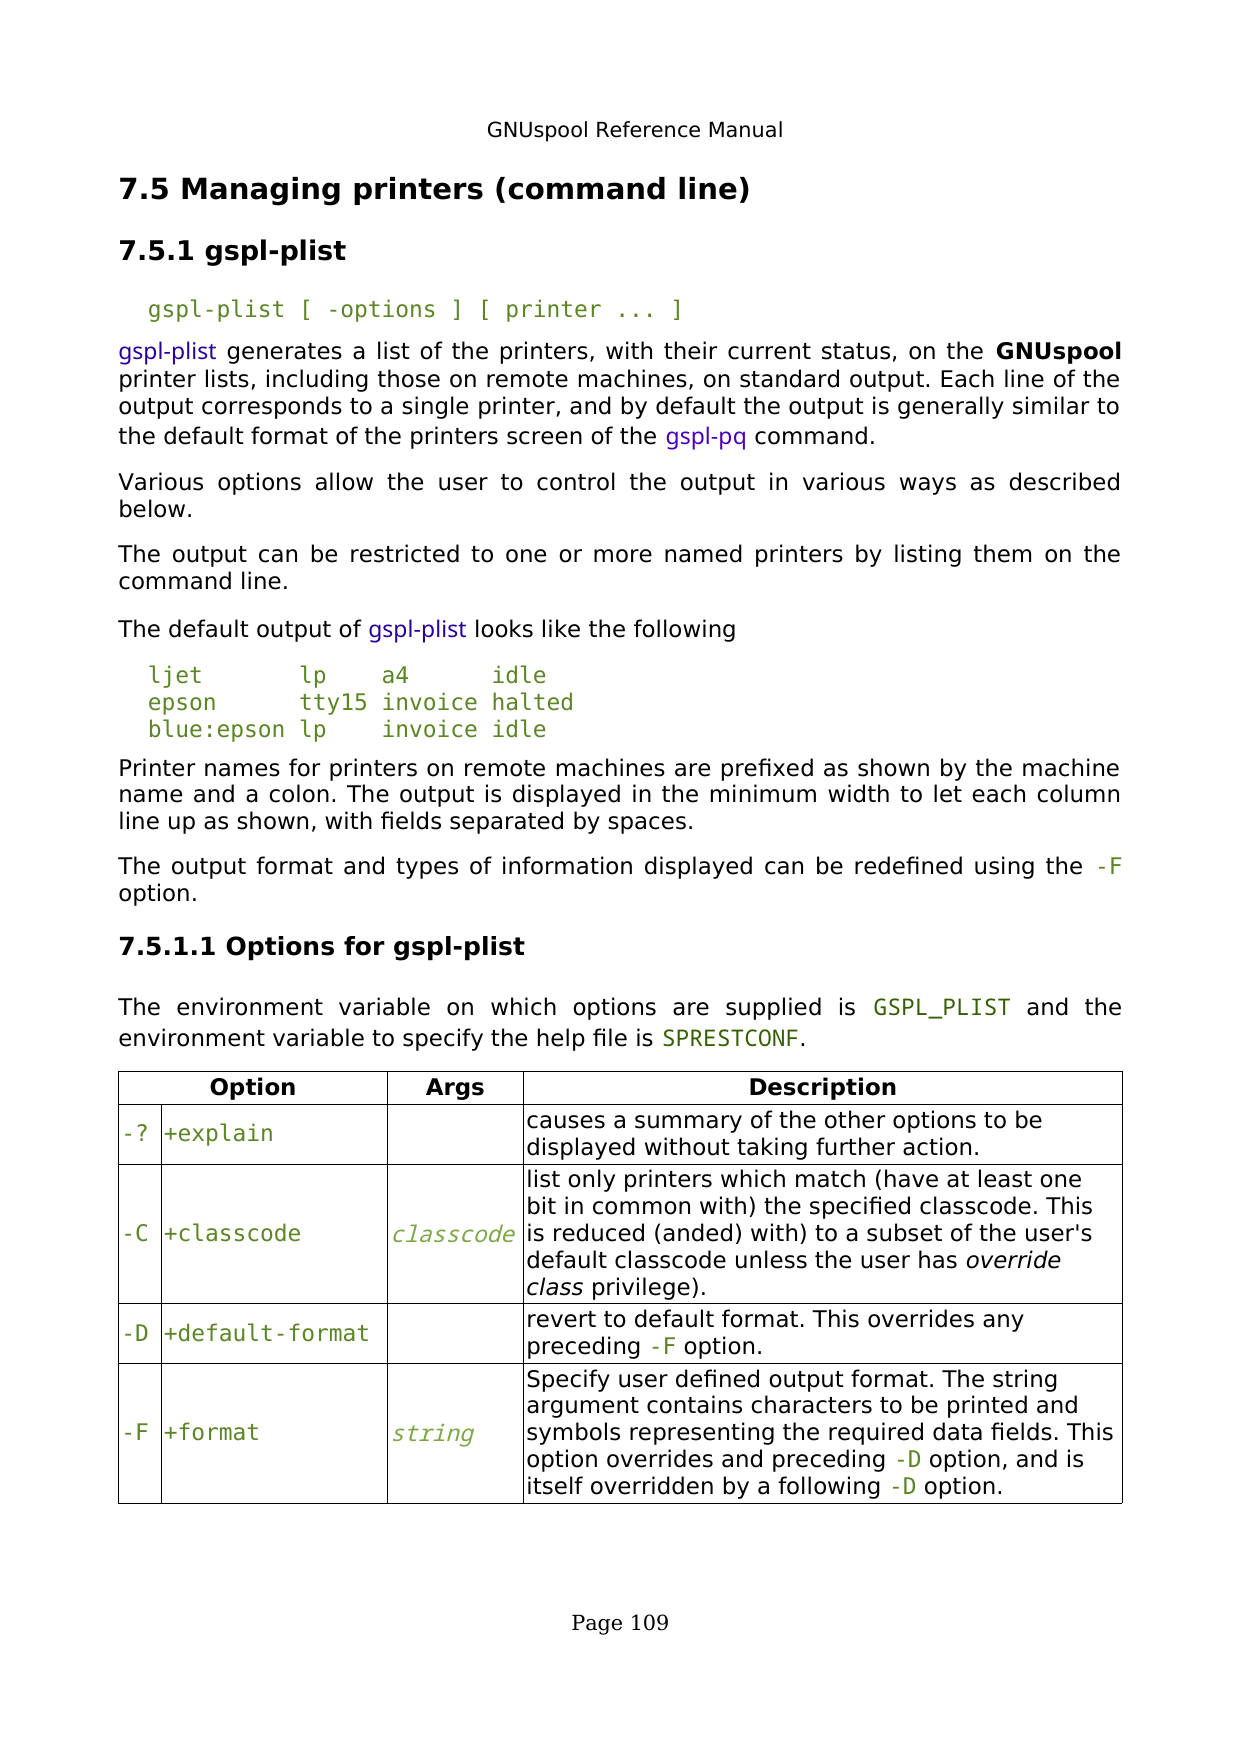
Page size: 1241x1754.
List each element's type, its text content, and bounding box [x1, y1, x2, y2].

text gspl-plist generates a list of the printers, with their current status, on the GNUspool printer lists, including those on remote machines, on standard output. Each line of the output corresponds to a single printer, and by default the output is generally similar to the default format of the printers screen of the gspl-pq command. [118, 335, 1122, 451]
table_header Description [524, 1072, 1122, 1104]
text Various options allow the user to control the output in various ways as described below. [118, 469, 1122, 523]
text gspl-plist [ -options ] [ printer ... ] [148, 296, 1122, 323]
table_cell list only printers which match (have at least one bit in common with) the specified classcode. This is reduced (anded) with) to a subset of the user's default classcode unless the user has override class privilege). [524, 1165, 1122, 1303]
table_cell +format [162, 1364, 387, 1503]
text The default output of gspl-plist looks like the following [118, 613, 1122, 644]
table_cell +explain [162, 1105, 387, 1164]
table_cell -F [119, 1364, 161, 1503]
table_cell -D [119, 1304, 161, 1363]
table_cell string [388, 1364, 523, 1503]
table_cell -C [119, 1165, 161, 1303]
table_cell [388, 1304, 523, 1363]
table_cell Specify user defined output format. The string argument contains characters to be printed and symbols representing the required data fields. This option overrides and preceding -D option, and is itself overridden by a following -D option. [524, 1364, 1122, 1503]
table_header Args [388, 1072, 523, 1104]
subtitle Options for gspl-plist [118, 932, 1122, 961]
text epson tty15 invoice halted [148, 689, 1122, 716]
text Printer names for printers on remote machines are prefixed as shown by the machine name and a colon. The output is displayed in the minimum width to let each column line up as shown, with fields separated by spaces. [118, 755, 1122, 835]
subtitle gspl-plist [118, 236, 1122, 267]
table_cell classcode [388, 1165, 523, 1303]
text The output format and types of information displayed can be redefined using the -F option. [118, 853, 1122, 907]
table_cell revert to default format. This overrides any preceding -F option. [524, 1304, 1122, 1363]
text The output can be restricted to one or more named printers by listing them on the command line. [118, 541, 1122, 595]
table_header Option [119, 1072, 387, 1104]
table_cell causes a summary of the other options to be displayed without taking further action. [524, 1105, 1122, 1164]
text ljet lp a4 idle [148, 663, 1122, 689]
table_cell -? [119, 1105, 161, 1164]
text blue:epson lp invoice idle [148, 716, 1122, 743]
subtitle Managing printers (command line) [118, 172, 1122, 206]
table_cell +default-format [162, 1304, 387, 1363]
table_cell [388, 1105, 523, 1164]
text The environment variable on which options are supplied is GSPL_PLIST and the environment variable to specify the help file is SPRESTCONF. [118, 991, 1122, 1053]
table_cell +classcode [162, 1165, 387, 1303]
